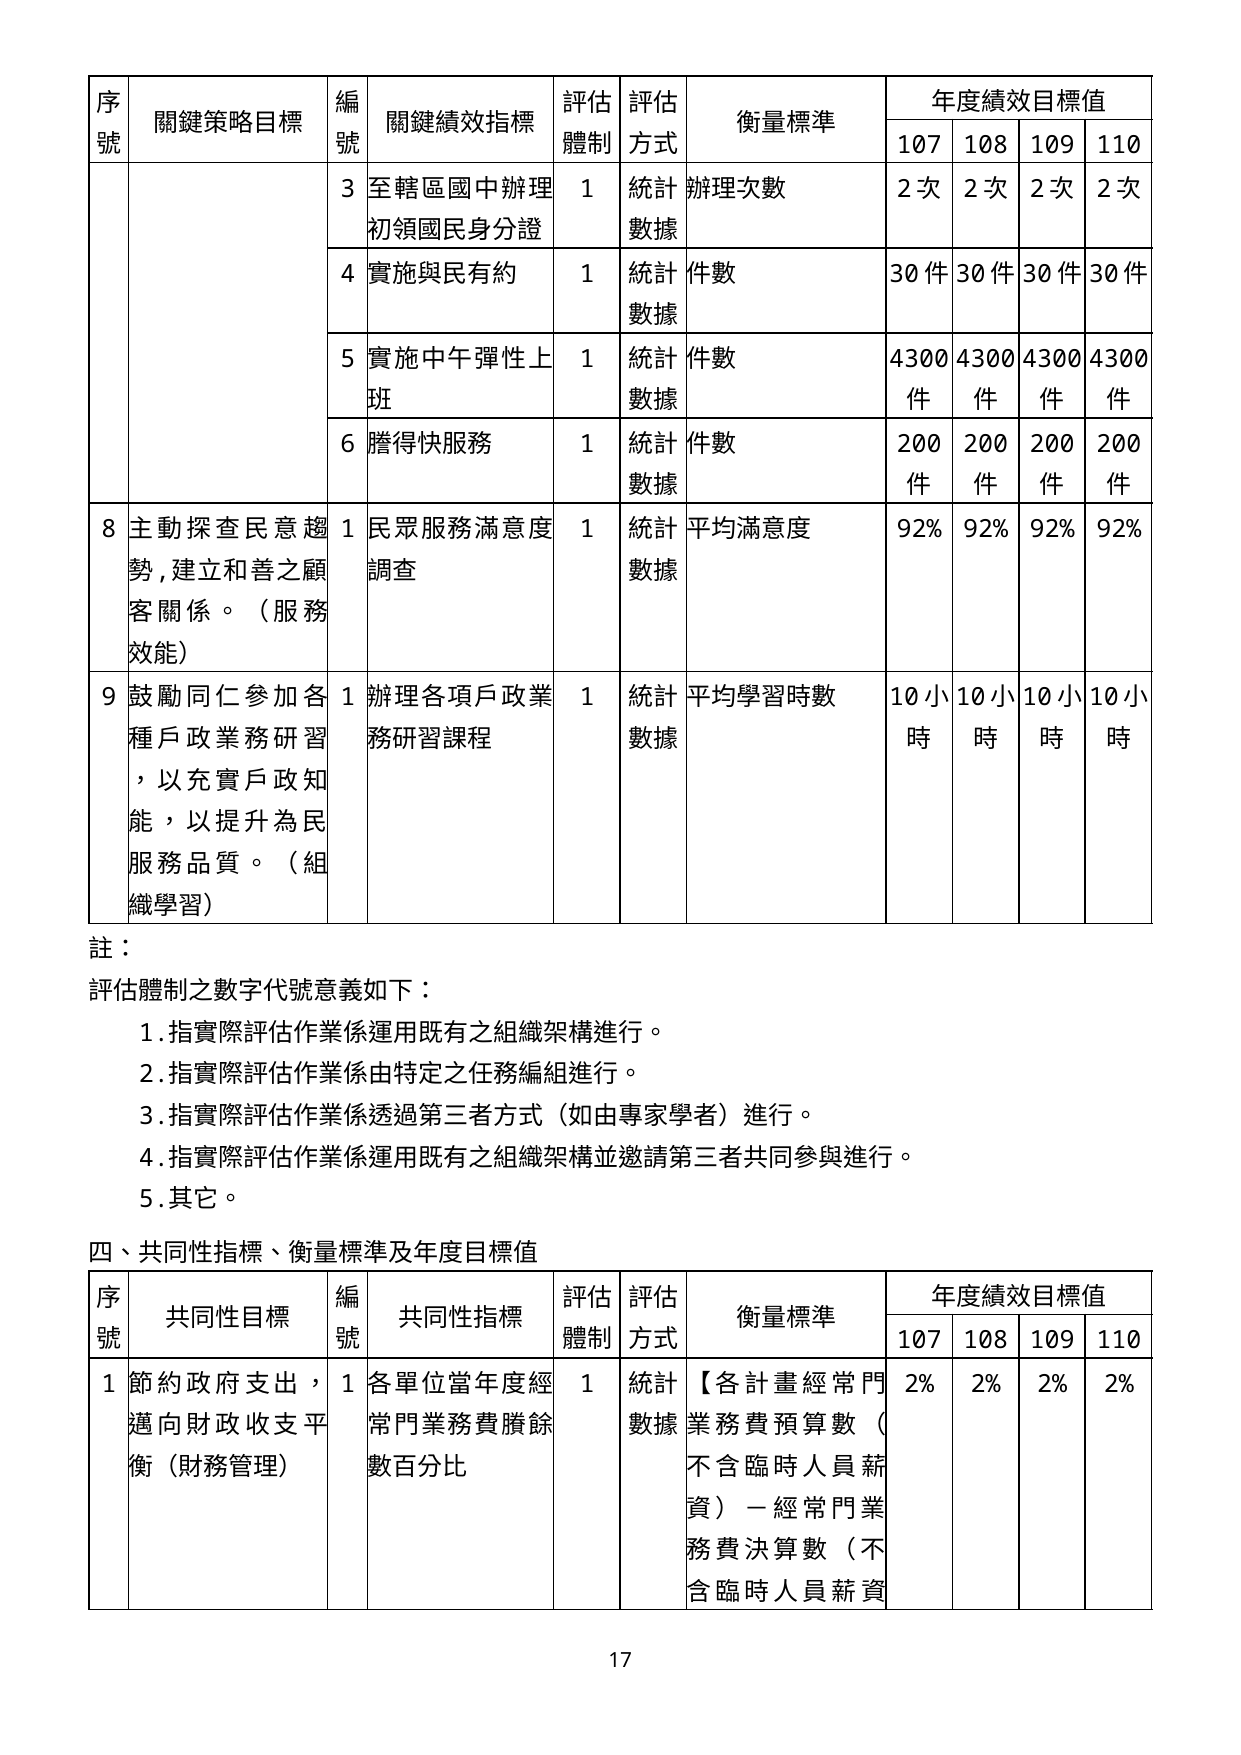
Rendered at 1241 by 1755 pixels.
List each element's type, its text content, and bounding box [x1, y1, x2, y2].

table_cell 1 [328, 672, 367, 922]
table_cell 1 [328, 504, 367, 671]
table_cell 1 [554, 419, 619, 502]
table_cell 1 [554, 249, 619, 332]
table_cell 統計數據 [621, 672, 686, 922]
table_header 評估體制 [554, 77, 619, 162]
text 5.其它。 [89, 1174, 1152, 1216]
table_header 評估體制 [554, 1272, 619, 1357]
table_cell 2次 [1086, 163, 1151, 247]
table_cell 108 [953, 1315, 1018, 1357]
table_header 編號 [328, 77, 367, 162]
table_cell 件數 [687, 419, 885, 502]
table_cell 辦理次數 [687, 163, 885, 247]
table_cell 30件 [887, 249, 952, 332]
table_cell 5 [328, 334, 367, 417]
table_cell 200件 [1086, 419, 1151, 502]
table_cell 92% [953, 504, 1018, 671]
table_cell 107 [887, 120, 952, 162]
table_cell 200件 [953, 419, 1018, 502]
table_cell 2次 [1020, 163, 1084, 247]
table_cell 200件 [887, 419, 952, 502]
table_cell 4300件 [953, 334, 1018, 417]
table_cell 1 [554, 1359, 619, 1609]
table_cell 件數 [687, 334, 885, 417]
table_cell 1 [554, 163, 619, 247]
table_cell 109 [1020, 120, 1084, 162]
text 評估體制之數字代號意義如下： [89, 966, 1152, 1008]
table_header 年度績效目標值 [887, 77, 1151, 118]
table_cell 107 [887, 1315, 952, 1357]
table_cell 10小時 [887, 672, 952, 922]
table_cell 鼓勵同仁參加各種戶政業務研習，以充實戶政知能，以提升為民服務品質。（組織學習） [129, 672, 327, 922]
table_cell 92% [1020, 504, 1084, 671]
table_cell 1 [554, 334, 619, 417]
text 1.指實際評估作業係運用既有之組織架構進行。 [89, 1008, 1152, 1049]
table_cell 平均滿意度 [687, 504, 885, 671]
table_header 序號 [90, 77, 128, 162]
table_cell 統計數據 [621, 1359, 686, 1609]
table_cell 謄得快服務 [368, 419, 553, 502]
table_cell 節約政府支出，邁向財政收支平衡（財務管理） [129, 1359, 327, 1609]
table_cell 【各計畫經常門業務費預算數（不含臨時人員薪資）－經常門業務費決算數（不含臨時人員薪資 [687, 1359, 885, 1609]
table_cell 1 [554, 672, 619, 922]
table_cell 4300件 [1086, 334, 1151, 417]
table_cell 1 [90, 1359, 128, 1609]
table_cell 統計數據 [621, 163, 686, 247]
table_cell 108 [953, 120, 1018, 162]
table_cell 2% [1086, 1359, 1151, 1609]
table_cell 1 [554, 504, 619, 671]
table_cell 3 [328, 163, 367, 247]
table_cell 110 [1086, 120, 1151, 162]
table_cell 統計數據 [621, 334, 686, 417]
table_cell 109 [1020, 1315, 1084, 1357]
table_header 評估方式 [621, 77, 686, 162]
table_cell 實施中午彈性上班 [368, 334, 553, 417]
table_header 共同性指標 [368, 1272, 553, 1357]
table_cell 200件 [1020, 419, 1084, 502]
table_cell 92% [887, 504, 952, 671]
table_cell 9 [90, 672, 128, 922]
table_header 關鍵策略目標 [129, 77, 327, 162]
table_cell 4300件 [887, 334, 952, 417]
table_cell 4 [328, 249, 367, 332]
table_header 共同性目標 [129, 1272, 327, 1357]
table_header 編號 [328, 1272, 367, 1357]
table_cell 2次 [953, 163, 1018, 247]
table_cell [129, 163, 327, 502]
table_cell 10小時 [1086, 672, 1151, 922]
table_cell 2% [1020, 1359, 1084, 1609]
table_header 衡量標準 [687, 1272, 885, 1357]
table_cell 10小時 [1020, 672, 1084, 922]
table_cell 2% [953, 1359, 1018, 1609]
table_header 年度績效目標值 [887, 1272, 1151, 1313]
table_cell 30件 [1086, 249, 1151, 332]
text 四、共同性指標、衡量標準及年度目標值 [89, 1228, 1152, 1270]
table_cell 4300件 [1020, 334, 1084, 417]
table_cell 30件 [1020, 249, 1084, 332]
text 4.指實際評估作業係運用既有之組織架構並邀請第三者共同參與進行。 [89, 1133, 1152, 1174]
text 2.指實際評估作業係由特定之任務編組進行。 [89, 1049, 1152, 1091]
table_cell 統計數據 [621, 419, 686, 502]
table_cell 統計數據 [621, 504, 686, 671]
table_cell 10小時 [953, 672, 1018, 922]
table_cell 辦理各項戶政業務研習課程 [368, 672, 553, 922]
table_cell 各單位當年度經常門業務費賸餘數百分比 [368, 1359, 553, 1609]
table_cell 件數 [687, 249, 885, 332]
table_cell 至轄區國中辦理初領國民身分證 [368, 163, 553, 247]
table_header 序號 [90, 1272, 128, 1357]
table_cell 8 [90, 504, 128, 671]
table_cell 統計數據 [621, 249, 686, 332]
table_cell 6 [328, 419, 367, 502]
text 3.指實際評估作業係透過第三者方式（如由專家學者）進行。 [89, 1091, 1152, 1133]
text 註： [89, 924, 1152, 966]
table_cell 民眾服務滿意度調查 [368, 504, 553, 671]
table_cell 110 [1086, 1315, 1151, 1357]
table_cell 主動探查民意趨勢,建立和善之顧客關係。（服務效能） [129, 504, 327, 671]
table_cell 30件 [953, 249, 1018, 332]
table_cell [90, 163, 128, 502]
table_header 評估方式 [621, 1272, 686, 1357]
table_cell 2% [887, 1359, 952, 1609]
table_cell 92% [1086, 504, 1151, 671]
table_cell 平均學習時數 [687, 672, 885, 922]
table_cell 1 [328, 1359, 367, 1609]
table_header 衡量標準 [687, 77, 885, 162]
table_header 關鍵績效指標 [368, 77, 553, 162]
table_cell 2次 [887, 163, 952, 247]
table_cell 實施與民有約 [368, 249, 553, 332]
